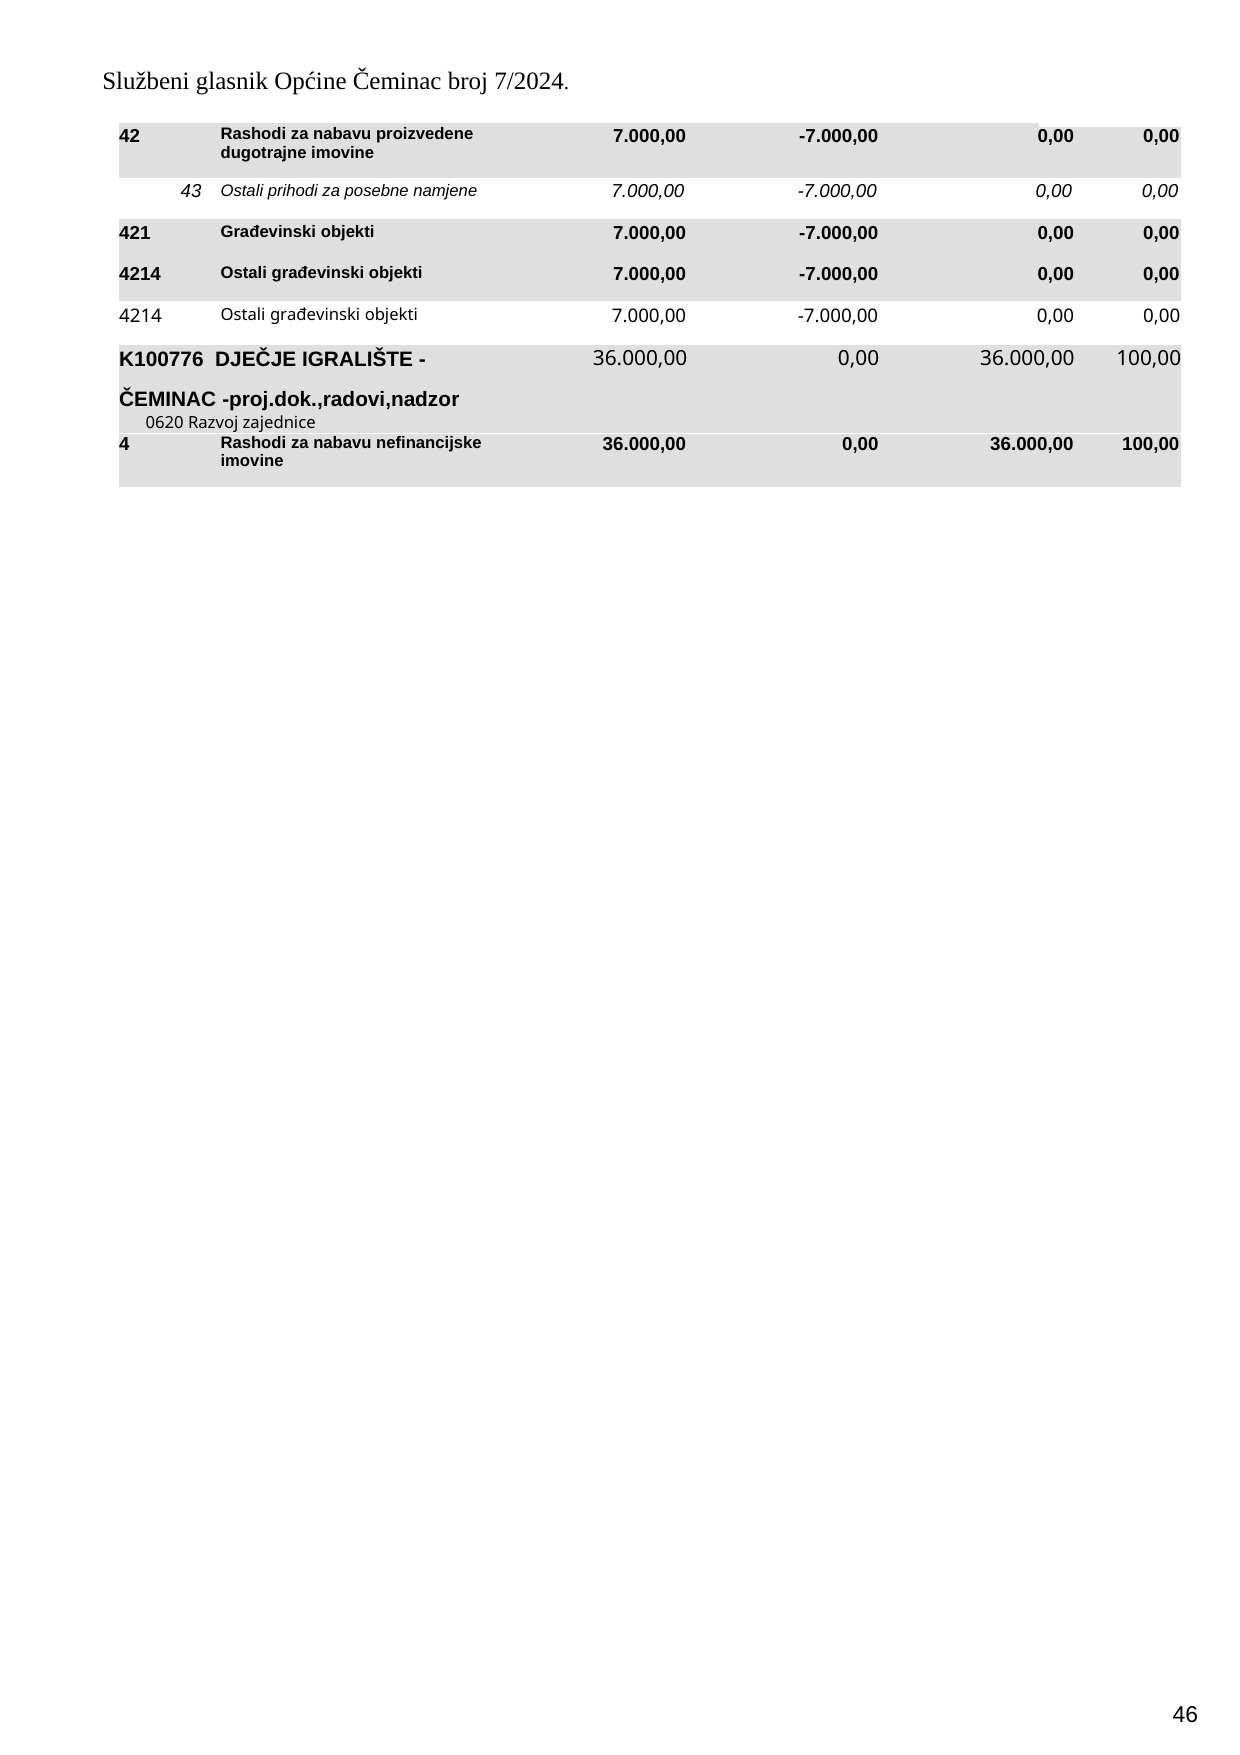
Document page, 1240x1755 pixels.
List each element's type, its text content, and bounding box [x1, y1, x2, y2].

table_cell 0,00 [930, 260, 1096, 301]
table_cell 36.000,00 [930, 434, 1096, 487]
table_cell Ostali građevinski objekti [209, 260, 548, 301]
table_cell 36.000,00 [930, 345, 1096, 387]
table_cell 0,00 [1096, 179, 1181, 218]
table_cell 0,00 [930, 301, 1096, 345]
table_cell DJEČJE IGRALIŠTE - [209, 345, 548, 387]
table_cell [171, 219, 209, 260]
table_cell -7.000,00 [739, 219, 930, 260]
table_cell -7.000,00 [739, 260, 930, 301]
table_cell 100,00 [1096, 434, 1181, 487]
table_cell 42 [119, 123, 171, 178]
table_cell 0,00 [930, 179, 1096, 218]
table_cell [171, 260, 209, 301]
table_cell 0,00 [739, 434, 930, 487]
table_cell 4214 [119, 301, 171, 345]
table_cell Rashodi za nabavu proizvedene dugotrajne imovine [209, 123, 548, 178]
table_cell 7.000,00 [548, 301, 739, 345]
table_cell ČEMINAC -proj.dok.,radovi,nadzor 0620 Razvoj zajednice [119, 387, 1181, 433]
table_cell 0,00 [739, 345, 930, 387]
table_cell 36.000,00 [548, 345, 739, 387]
table_cell 0,00 [930, 123, 1096, 178]
table_cell 0,00 [1096, 260, 1181, 301]
table_cell 7.000,00 [548, 219, 739, 260]
table_cell 7.000,00 [548, 123, 739, 178]
table_cell 4 [119, 434, 171, 487]
table_cell 7.000,00 [548, 260, 739, 301]
table_cell 36.000,00 [548, 434, 739, 487]
table_cell 0,00 [1096, 219, 1181, 260]
table_cell 421 [119, 219, 171, 260]
table_cell -7.000,00 [739, 179, 930, 218]
table_cell Ostali prihodi za posebne namjene [209, 179, 548, 218]
table_cell 0,00 [930, 219, 1096, 260]
table_cell 4214 [119, 260, 171, 301]
table_cell 7.000,00 [548, 179, 739, 218]
table_cell K100776 [119, 345, 209, 387]
table_cell 0,00 [1096, 301, 1181, 345]
table_cell Građevinski objekti [209, 219, 548, 260]
table_cell Ostali građevinski objekti [209, 301, 548, 345]
table_cell [171, 123, 209, 178]
table_cell [171, 301, 209, 345]
table_cell -7.000,00 [739, 123, 930, 178]
table_cell 100,00 [1096, 345, 1181, 387]
table_cell 0,00 [1096, 127, 1181, 178]
table_cell Rashodi za nabavu nefinancijske imovine [171, 434, 548, 487]
table_cell 43 [171, 179, 209, 218]
table_cell [119, 179, 171, 218]
table_cell -7.000,00 [739, 301, 930, 345]
